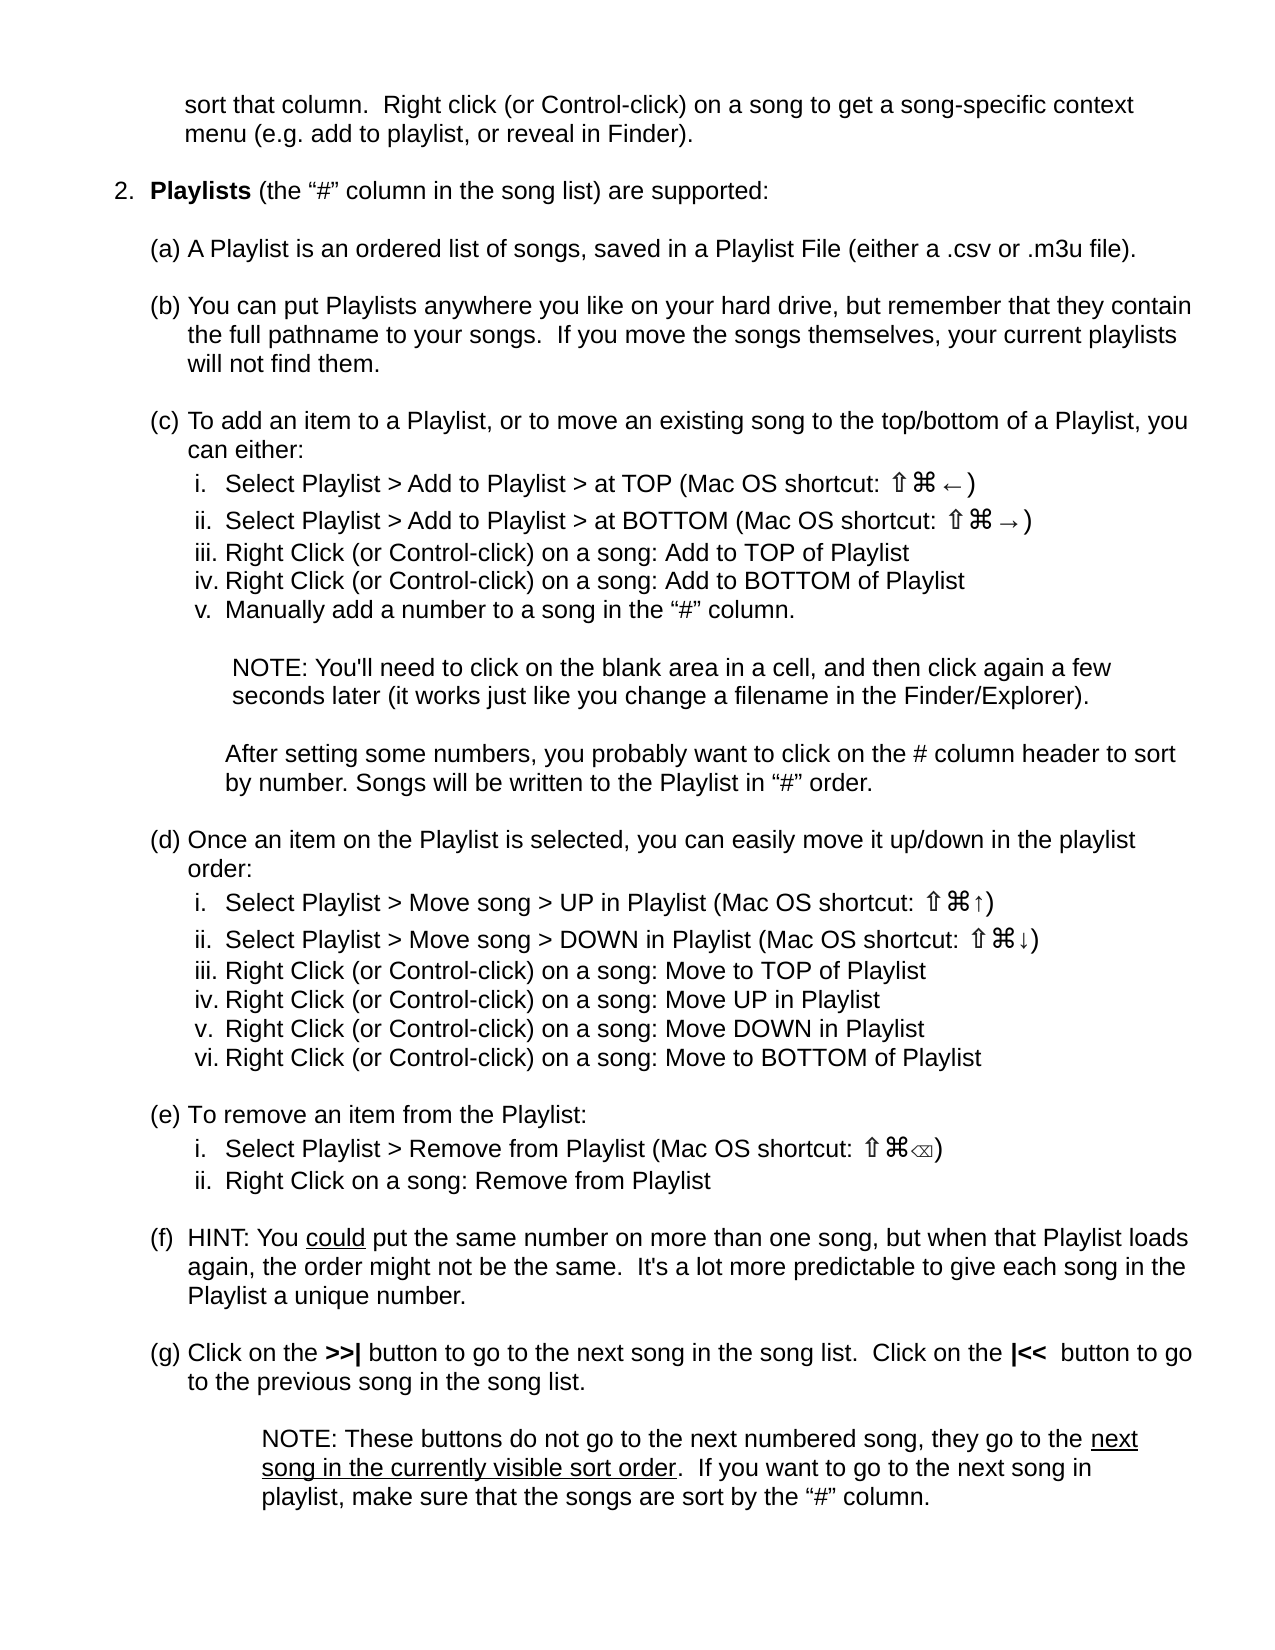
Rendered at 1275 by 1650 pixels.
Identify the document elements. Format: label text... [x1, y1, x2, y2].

list Click on the >>| button to go to the next song in the song list. Click on the |<< button to go to the previous song in the song list. NOTE: These buttons do not go to the next numbered song, they go to the next song in the currently visible sort order. If you want to go to the next song in playlist, make sure that the songs are sort by the “#” column. [150, 1338, 1200, 1539]
list Right Click (or Control-click) on a song: Add to BOTTOM of Playlist [187, 566, 1200, 595]
list Select Playlist > Move song > DOWN in Playlist (Mac OS shortcut: ⇧⌘↓) [187, 919, 1200, 956]
list Manually add a number to a song in the “#” column. NOTE: You'll need to click on the blank area in a cell, and then click again a few seconds later (it works just like you change a filename in the Finder/Explorer). After setting some numbers, you probably want to click on the # column header to sort by number. Songs will be written to the Playlist in “#” order. [187, 595, 1200, 825]
list sort that column. Right click (or Control-click) on a song to get a song-specific context menu (e.g. add to playlist, or reveal in Finder). [145, 90, 1200, 147]
list Right Click (or Control-click) on a song: Move UP in Playlist [187, 985, 1200, 1014]
list Right Click (or Control-click) on a song: Add to TOP of Playlist [187, 537, 1200, 566]
list Right Click (or Control-click) on a song: Move DOWN in Playlist [187, 1014, 1200, 1042]
list You can put Playlists anywhere you like on your hard drive, but remember that they contain the full pathname to your songs. If you move the songs themselves, your current playlists will not find them. [150, 291, 1200, 406]
list To add an item to a Playlist, or to move an existing song to the top/bottom of a Playlist, you can either: [150, 406, 1200, 464]
list A Playlist is an ordered list of songs, saved in a Playlist File (either a .csv or .m3u file). [150, 234, 1200, 291]
list Select Playlist > Add to Playlist > at BOTTOM (Mac OS shortcut: ⇧⌘→) [187, 501, 1200, 537]
list Select Playlist > Move song > UP in Playlist (Mac OS shortcut: ⇧⌘↑) [187, 882, 1200, 919]
list Playlists (the “#” column in the song list) are supported: [56, 176, 1200, 234]
list Select Playlist > Add to Playlist > at TOP (Mac OS shortcut: ⇧⌘←) [187, 464, 1200, 501]
list Once an item on the Playlist is selected, you can easily move it up/down in the playlist order: [150, 825, 1200, 882]
list Select Playlist > Remove from Playlist (Mac OS shortcut: ⇧⌘⌫) [187, 1129, 1200, 1166]
list Right Click on a song: Remove from Playlist [187, 1166, 1200, 1223]
list Right Click (or Control-click) on a song: Move to TOP of Playlist [187, 956, 1200, 985]
list Right Click (or Control-click) on a song: Move to BOTTOM of Playlist [187, 1042, 1200, 1100]
list To remove an item from the Playlist: [150, 1100, 1200, 1129]
list HINT: You could put the same number on more than one song, but when that Playlist loads again, the order might not be the same. It's a lot more predictable to give each song in the Playlist a unique number. [150, 1223, 1200, 1338]
